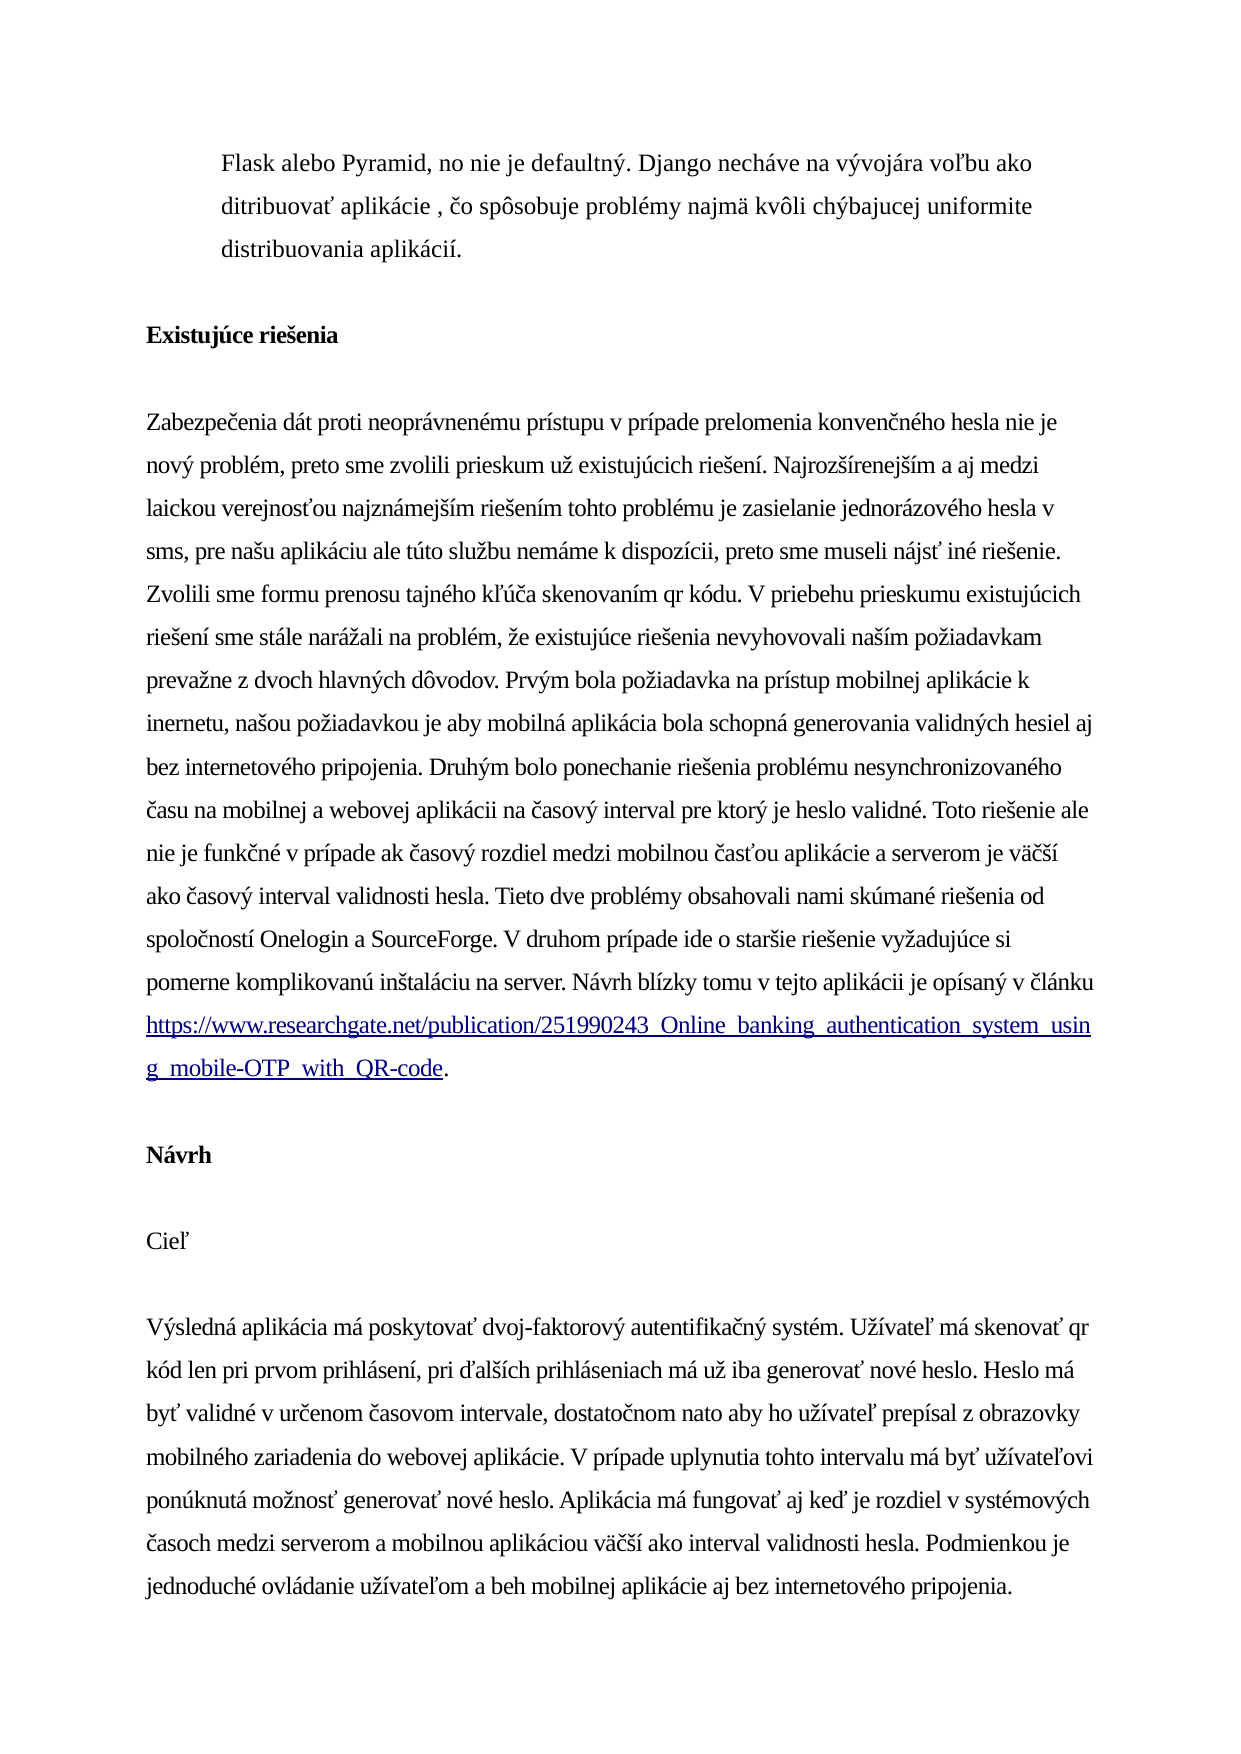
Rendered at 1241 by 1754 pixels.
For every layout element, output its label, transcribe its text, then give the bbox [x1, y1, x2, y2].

text Výsledná aplikácia má poskytovať dvoj-faktorový autentifikačný systém. Užívateľ má skenovať qr kód len pri prvom prihlásení, pri ďalších prihláseniach má už iba generovať nové heslo. Heslo má byť validné v určenom časovom intervale, dostatočnom nato aby ho užívateľ prepísal z obrazovky mobilného zariadenia do webovej aplikácie. V prípade uplynutia tohto intervalu má byť užívateľovi ponúknutá možnosť generovať nové heslo. Aplikácia má fungovať aj keď je rozdiel v systémových časoch medzi serverom a mobilnou aplikáciou väčší ako interval validnosti hesla. Podmienkou je jednoduché ovládanie užívateľom a beh mobilnej aplikácie aj bez internetového pripojenia. [146, 1312, 1096, 1600]
text Zabezpečenia dát proti neoprávnenému prístupu v prípade prelomenia konvenčného hesla nie je nový problém, preto sme zvolili prieskum už existujúcich riešení. Najrozšírenejším a aj medzi laickou verejnosťou najznámejším riešením tohto problému je zasielanie jednorázového hesla v sms, pre našu aplikáciu ale túto službu nemáme k dispozícii, preto sme museli nájsť iné riešenie. Zvolili sme formu prenosu tajného kľúča skenovaním qr kódu. V priebehu prieskumu existujúcich riešení sme stále narážali na problém, že existujúce riešenia nevyhovovali naším požiadavkam prevažne z dvoch hlavných dôvodov. Prvým bola požiadavka na prístup mobilnej aplikácie k inernetu, našou požiadavkou je aby mobilná aplikácia bola schopná generovania validných hesiel aj bez internetového pripojenia. Druhým bolo ponechanie riešenia problému nesynchronizovaného času na mobilnej a webovej aplikácii na časový interval pre ktorý je heslo validné. Toto riešenie ale nie je funkčné v prípade ak časový rozdiel medzi mobilnou časťou aplikácie a serverom je väčší ako časový interval validnosti hesla. Tieto dve problémy obsahovali nami skúmané riešenia od spoločností Onelogin a SourceForge. V druhom prípade ide o staršie riešenie vyžadujúce si pomerne komplikovanú inštaláciu na server. Návrh blízky tomu v tejto aplikácii je opísaný v článku https://www.researchgate.net/publication/251990243_Online_banking_authentication_system_using_mobile-OTP_with_QR-code. [146, 407, 1096, 1082]
text Flask alebo Pyramid, no nie je defaultný. Django necháve na vývojára voľbu ako ditribuovať aplikácie , čo spôsobuje problémy najmä kvôli chýbajucej uniformite distribuovania aplikácií. [221, 148, 1096, 263]
text Návrh [146, 1140, 499, 1168]
text Cieľ [146, 1226, 499, 1255]
text Existujúce riešenia [146, 320, 499, 349]
